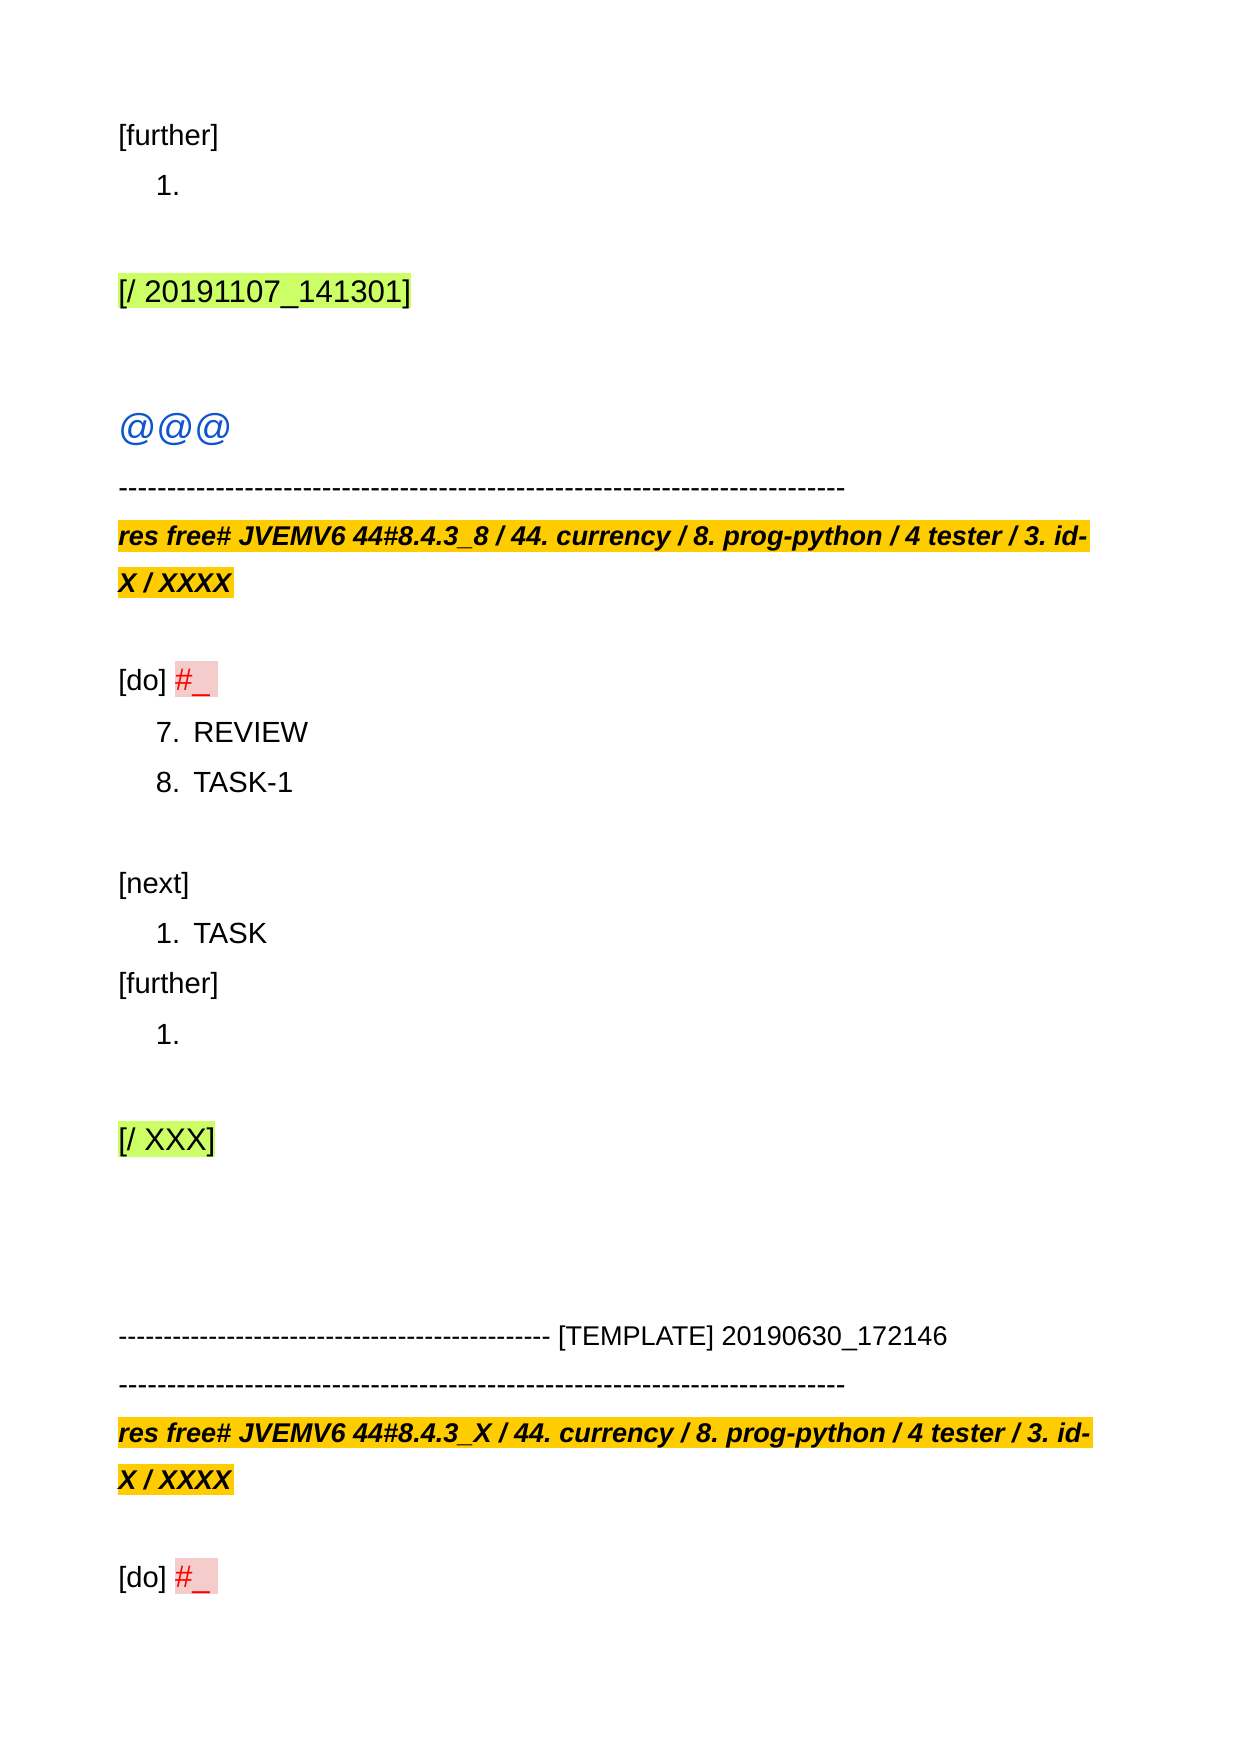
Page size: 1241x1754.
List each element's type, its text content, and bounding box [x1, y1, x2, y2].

list REVIEW [156, 715, 1122, 748]
list TASK [156, 916, 1122, 949]
list TASK-1 [156, 765, 1122, 799]
text res free# JVEMV6 44#8.4.3_X / 44. currency / 8. prog-python / 4 tester / 3. id-X / XXXX [118, 1417, 1122, 1495]
text [do] #_ [118, 1558, 1122, 1594]
text [further] [118, 966, 1122, 1000]
text [/ 20191107_141301] [118, 219, 1122, 308]
text ------------------------------------------------ [TEMPLATE] 20190630_172146 [118, 1320, 1122, 1351]
text [next] [118, 866, 1122, 899]
text [further] [118, 118, 1122, 152]
text --------------------------------------------------------------------------- [118, 1367, 1122, 1400]
text @@@ [118, 405, 1122, 448]
text --------------------------------------------------------------------------- [118, 470, 1122, 503]
text [/ XXX] [118, 1067, 1122, 1157]
text res free# JVEMV6 44#8.4.3_8 / 44. currency / 8. prog-python / 4 tester / 3. id-X / XXXX [118, 520, 1122, 598]
text [do] #_ [118, 661, 1122, 697]
